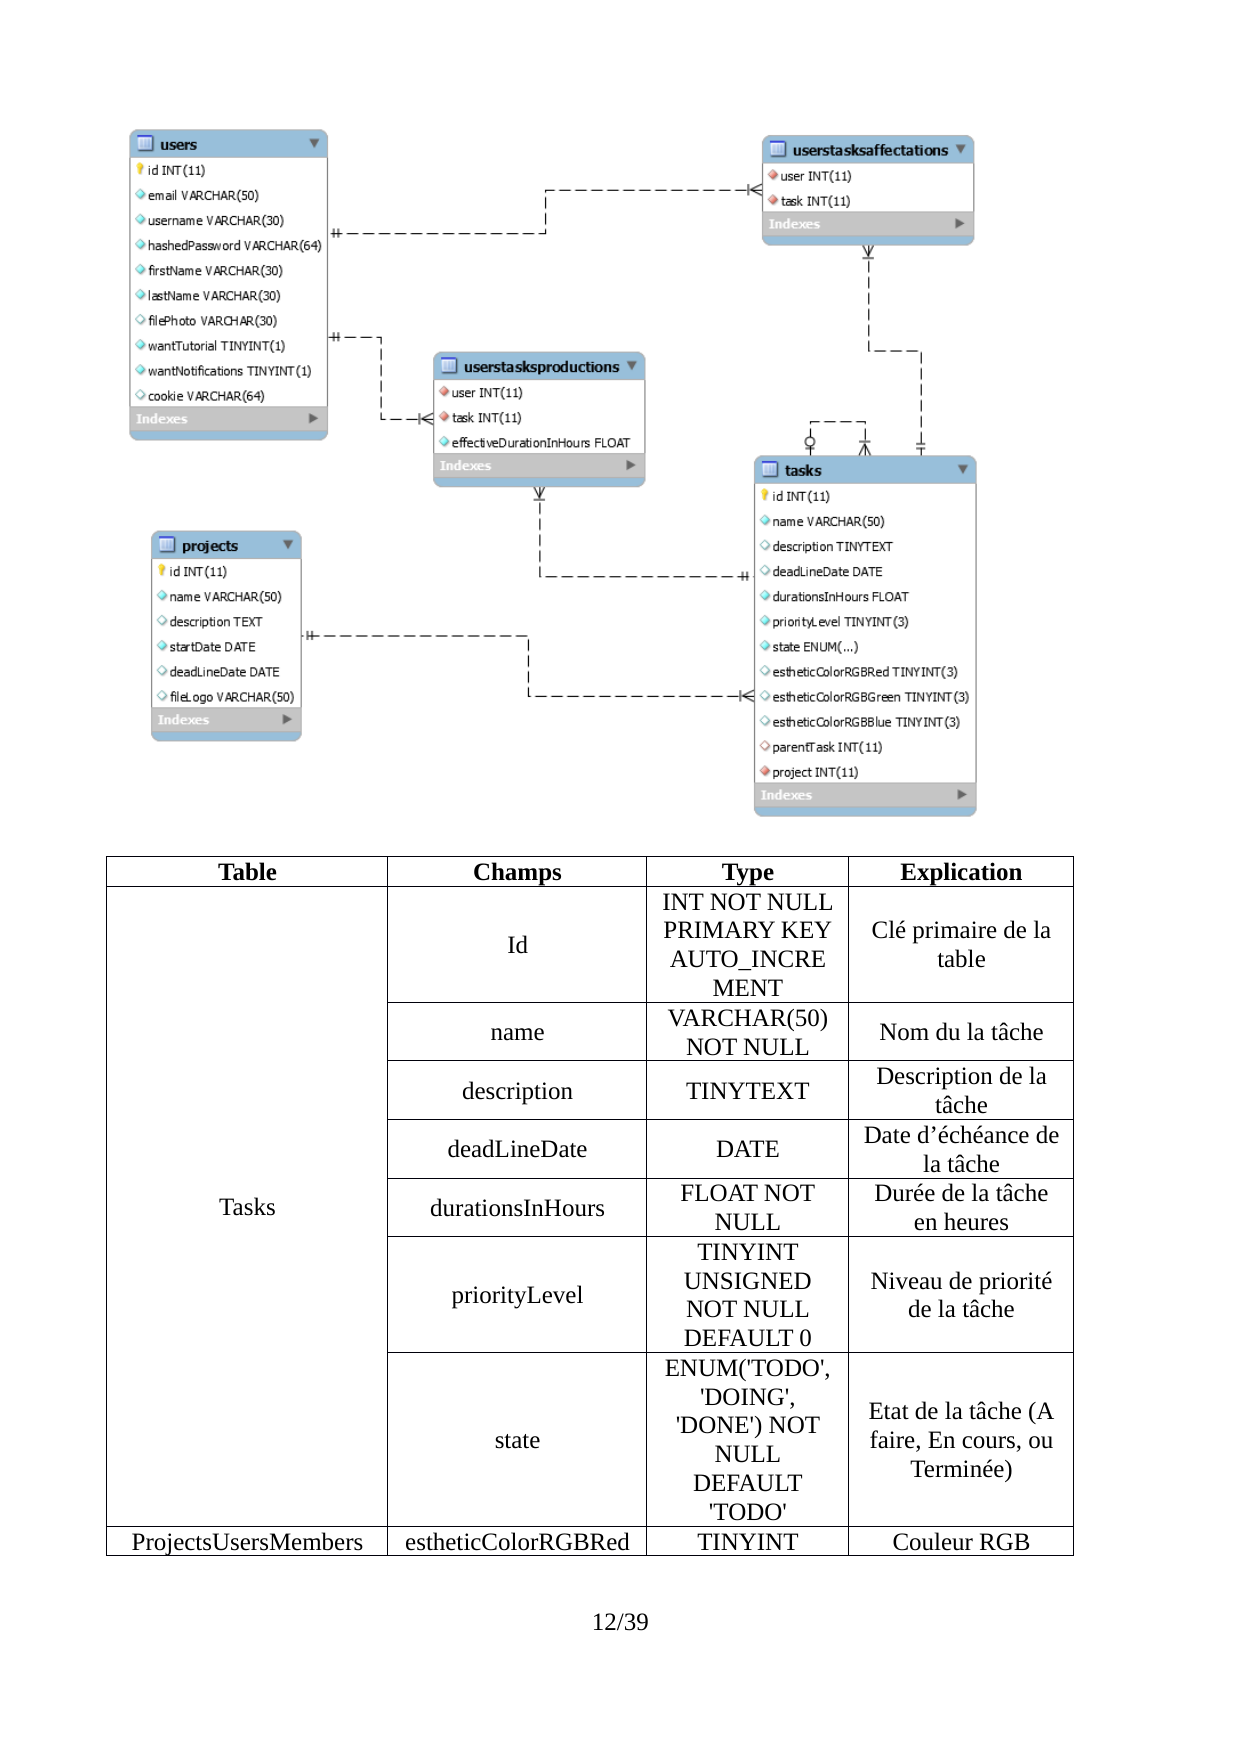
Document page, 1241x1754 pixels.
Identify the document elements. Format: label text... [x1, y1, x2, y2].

table_header Type [647, 857, 848, 886]
table_cell ENUM('TODO', 'DOING', 'DONE') NOT NULL DEFAULT 'TODO' [647, 1353, 848, 1526]
table_header Champs [388, 857, 646, 886]
table_cell Nom du la tâche [849, 1003, 1073, 1060]
table_cell name [388, 1003, 646, 1060]
table_cell Date d’échéance de la tâche [849, 1120, 1073, 1177]
table_cell VARCHAR(50) NOT NULL [647, 1003, 848, 1060]
table_cell Etat de la tâche (A faire, En cours, ou Terminée) [849, 1353, 1073, 1526]
table_cell TINYINT UNSIGNED NOT NULL DEFAULT 0 [647, 1237, 848, 1352]
table_cell priorityLevel [388, 1237, 646, 1352]
table_cell TINYTEXT [647, 1061, 848, 1119]
table_cell deadLineDate [388, 1120, 646, 1177]
table_cell INT NOT NULL PRIMARY KEY AUTO_INCREMENT [647, 887, 848, 1002]
table_cell Niveau de priorité de la tâche [849, 1237, 1073, 1352]
table_header Table [107, 857, 387, 886]
table_cell estheticColorRGBRed [388, 1527, 646, 1555]
table_cell Id [388, 887, 646, 1002]
table_cell Description de la tâche [849, 1061, 1073, 1119]
table_cell TINYINT [647, 1527, 848, 1555]
table_cell Couleur RGB [849, 1527, 1073, 1555]
table_cell ProjectsUsersMembers [107, 1527, 387, 1555]
picture [118, 118, 987, 827]
table_cell DATE [647, 1120, 848, 1177]
table_cell durationsInHours [388, 1179, 646, 1236]
table_cell FLOAT NOT NULL [647, 1179, 848, 1236]
table_cell Tasks [107, 887, 387, 1526]
table_cell Clé primaire de la table [849, 887, 1073, 1002]
table_header Explication [849, 857, 1073, 886]
table_cell description [388, 1061, 646, 1119]
table_cell Durée de la tâche en heures [849, 1179, 1073, 1236]
table_cell state [388, 1353, 646, 1526]
